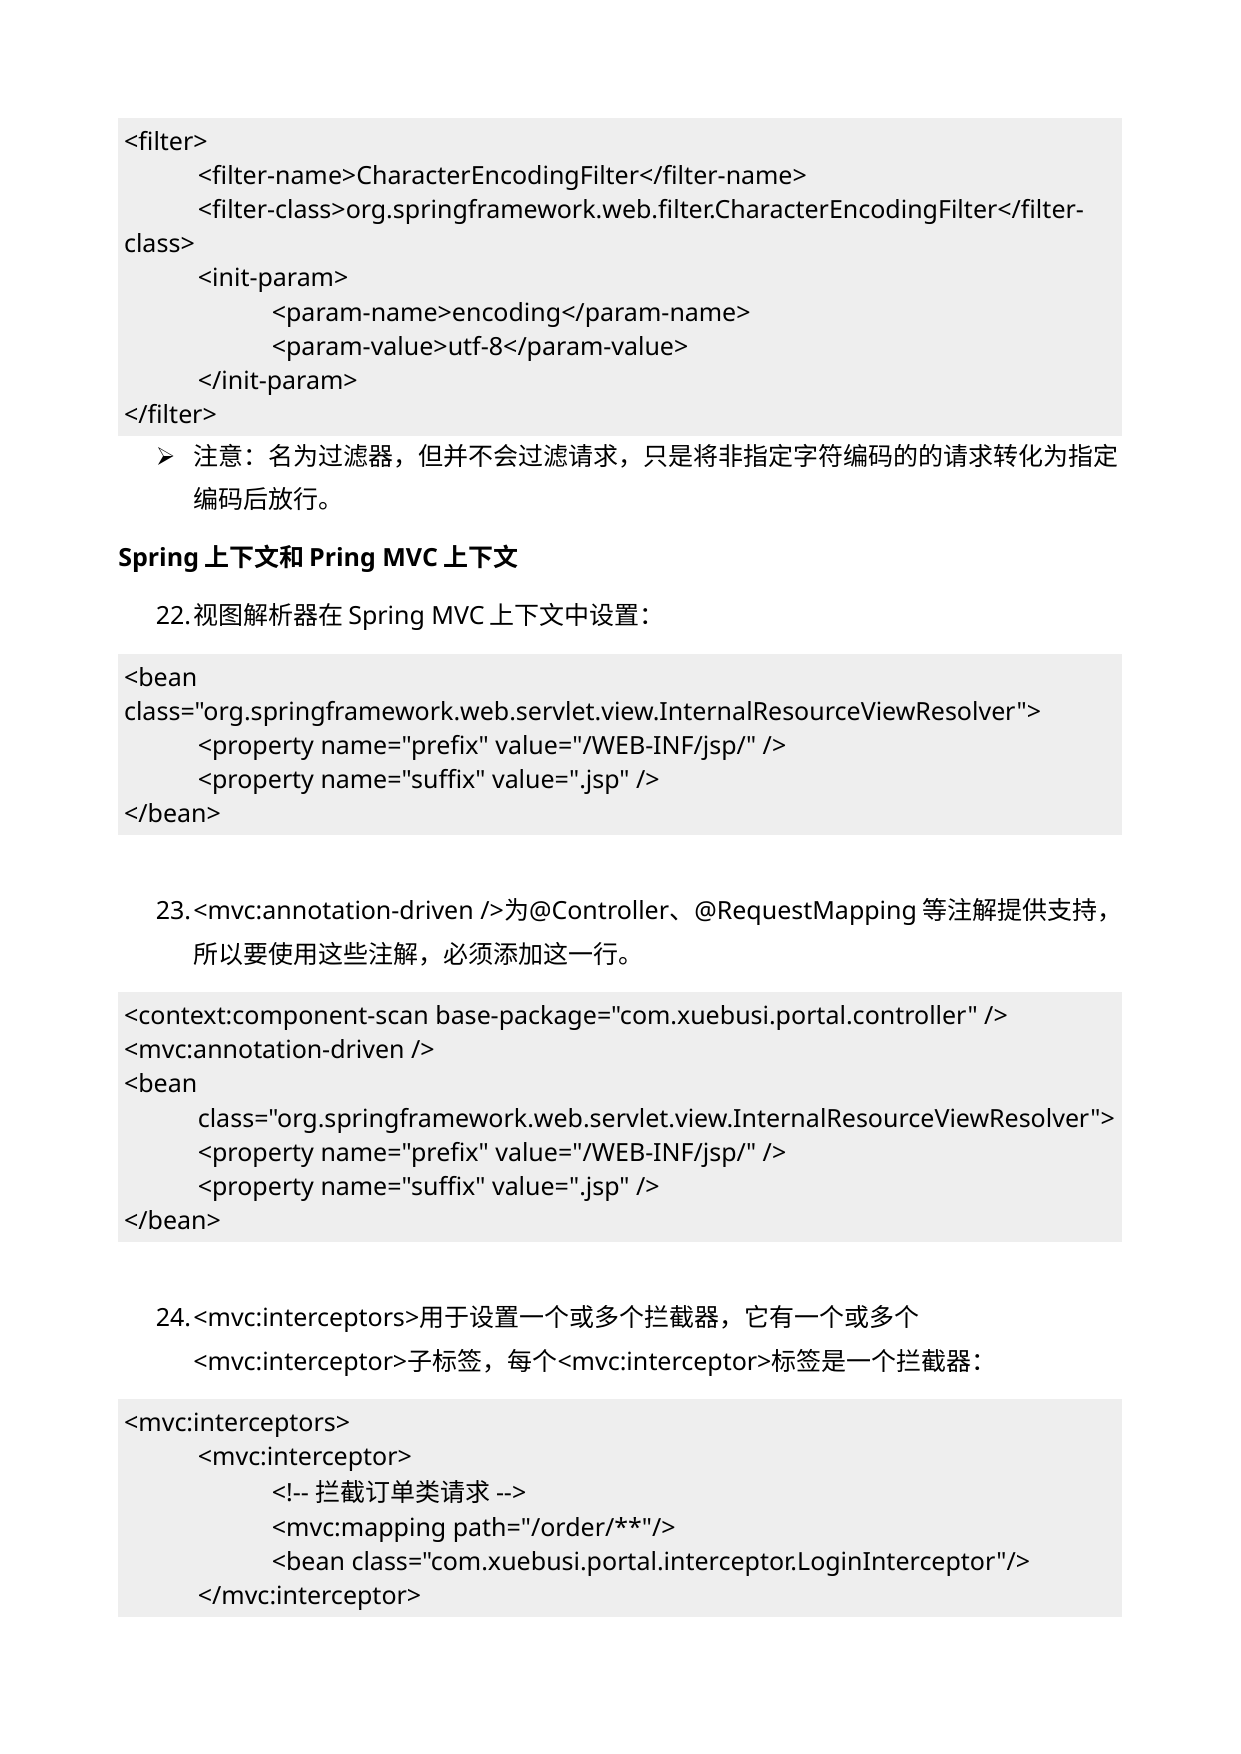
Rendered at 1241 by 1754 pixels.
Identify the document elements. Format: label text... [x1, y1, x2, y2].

table_header <filter> <filter-name>CharacterEncodingFilter</filter-name> <filter-class>org.springframework.web.filter.CharacterEncodingFilter</filter-class> <init-param> <param-name>encoding</param-name> <param-value>utf-8</param-value> </init-param> </filter> [118, 118, 1122, 436]
table_header <mvc:interceptors> <mvc:interceptor> <!-- 拦截订单类请求 --> <mvc:mapping path="/order/**"/> <bean class="com.xuebusi.portal.interceptor.LoginInterceptor"/> </mvc:interceptor> [118, 1399, 1122, 1617]
table_header <bean class="org.springframework.web.servlet.view.InternalResourceViewResolver"> <property name="prefix" value="/WEB-INF/jsp/" /> <property name="suffix" value=".jsp" /> </bean> [118, 654, 1122, 835]
list 视图解析器在Spring MVC上下文中设置： [156, 596, 1122, 632]
list <mvc:annotation-driven />为@Controller、@RequestMapping等注解提供支持，所以要使用这些注解，必须添加这一行。 [156, 891, 1122, 971]
list 注意：名为过滤器，但并不会过滤请求，只是将非指定字符编码的的请求转化为指定编码后放行。 [156, 436, 1122, 516]
table_header <context:component-scan base-package="com.xuebusi.portal.controller" /> <mvc:annotation-driven /> <bean class="org.springframework.web.servlet.view.InternalResourceViewResolver"> <property name="prefix" value="/WEB-INF/jsp/" /> <property name="suffix" value=".jsp" /> </bean> [118, 992, 1122, 1242]
list <mvc:interceptors>用于设置一个或多个拦截器，它有一个或多个<mvc:interceptor>子标签，每个<mvc:interceptor>标签是一个拦截器： [156, 1298, 1122, 1377]
text Spring上下文和Pring MVC上下文 [118, 538, 1122, 574]
